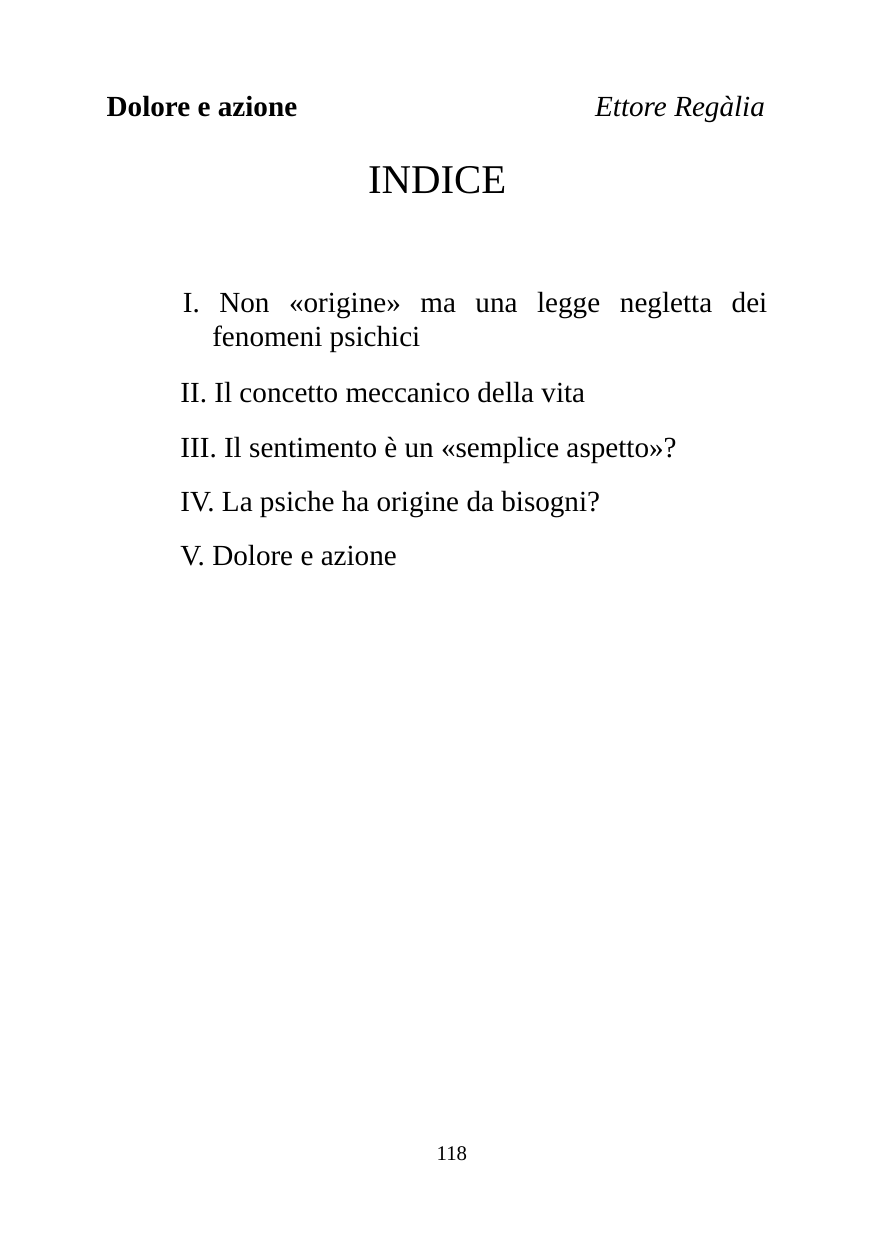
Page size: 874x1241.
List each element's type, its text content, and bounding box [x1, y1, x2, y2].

text V. Dolore e azione [106, 538, 768, 572]
subtitle INDICE [106, 156, 768, 203]
text III. Il sentimento è un «semplice aspetto»? [106, 430, 768, 463]
text I. Non «origine» ma una legge negletta dei fenomeni psichici [183, 285, 768, 352]
text IV. La psiche ha origine da bisogni? [106, 484, 768, 518]
text II. Il concetto meccanico della vita [106, 375, 768, 409]
